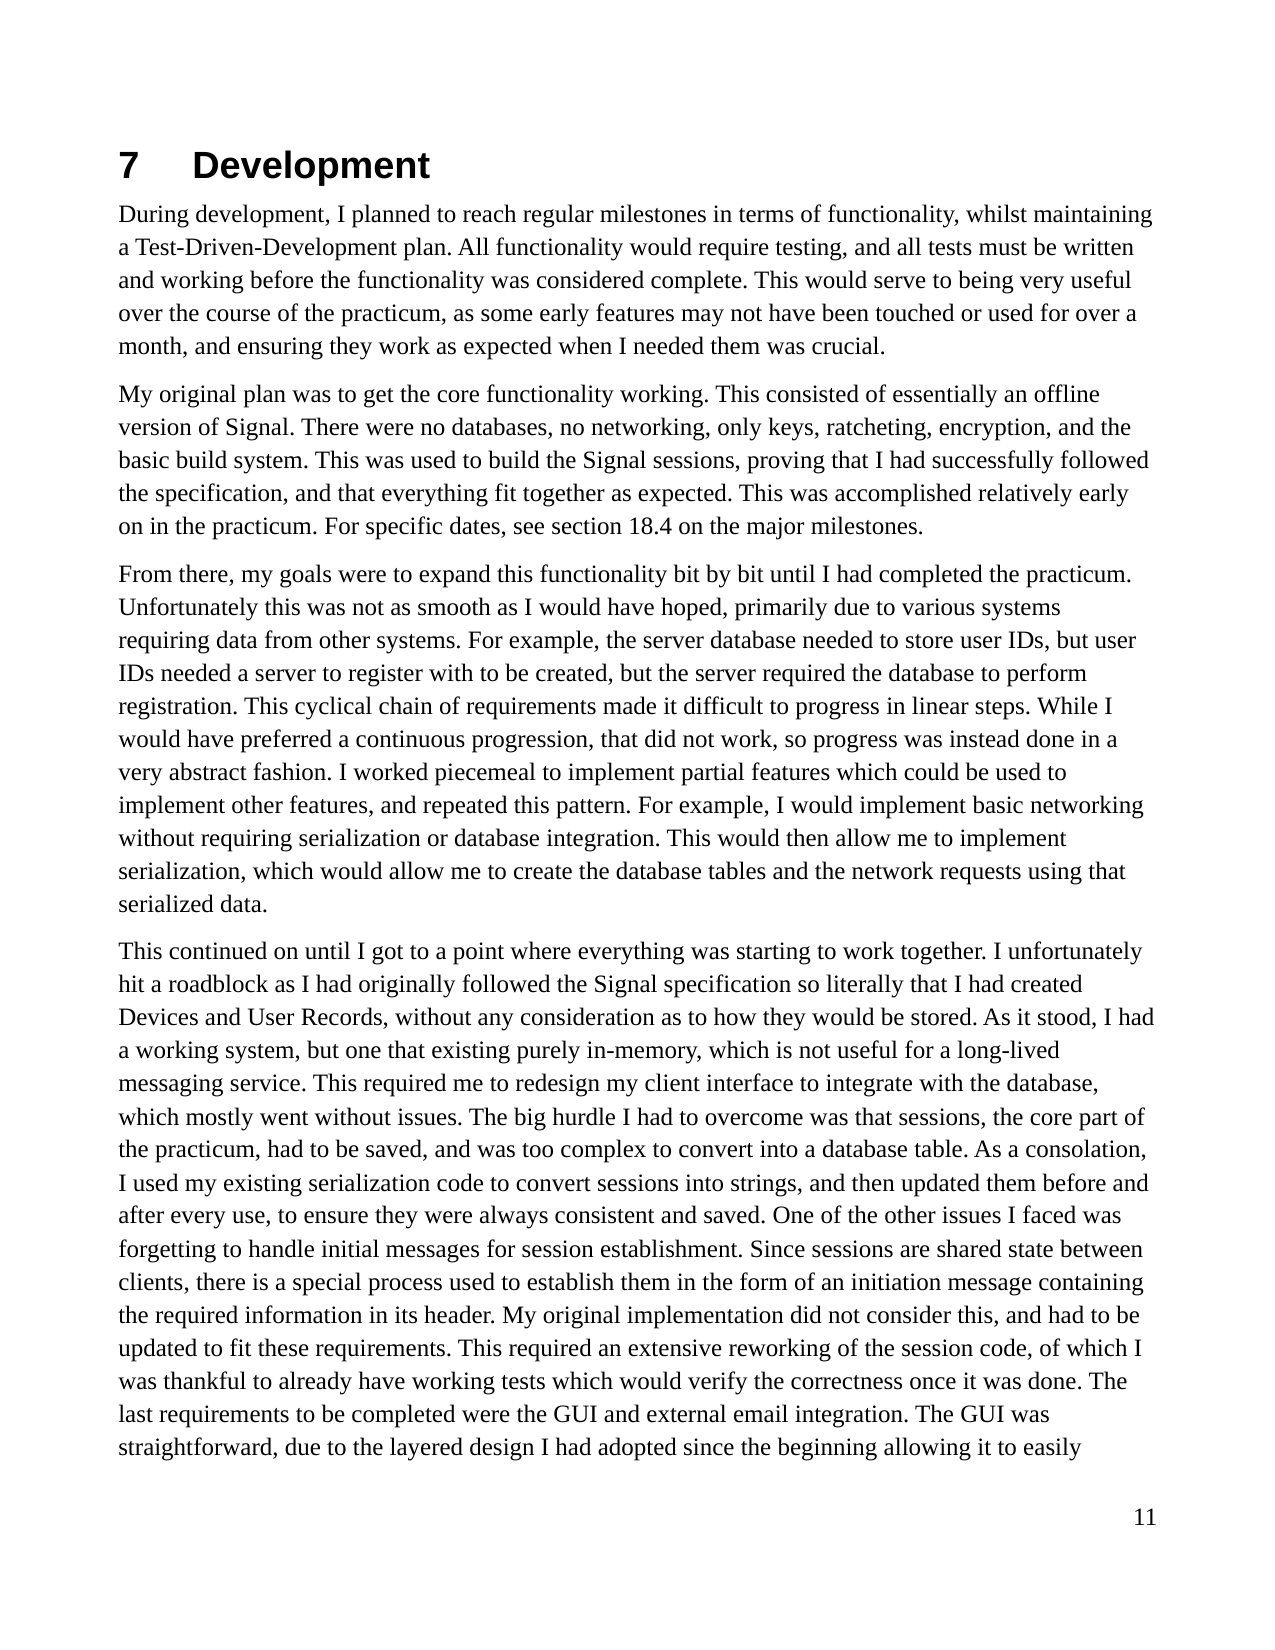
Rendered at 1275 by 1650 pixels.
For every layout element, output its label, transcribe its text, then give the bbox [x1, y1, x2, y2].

text This continued on until I got to a point where everything was starting to work together. I unfortunately hit a roadblock as I had originally followed the Signal specification so literally that I had created Devices and User Records, without any consideration as to how they would be stored. As it stood, I had a working system, but one that existing purely in-memory, which is not useful for a long-lived messaging service. This required me to redesign my client interface to integrate with the database, which mostly went without issues. The big hurdle I had to overcome was that sessions, the core part of the practicum, had to be saved, and was too complex to convert into a database table. As a consolation, I used my existing serialization code to convert sessions into strings, and then updated them before and after every use, to ensure they were always consistent and saved. One of the other issues I faced was forgetting to handle initial messages for session establishment. Since sessions are shared state between clients, there is a special process used to establish them in the form of an initiation message containing the required information in its header. My original implementation did not consider this, and had to be updated to fit these requirements. This required an extensive reworking of the session code, of which I was thankful to already have working tests which would verify the correctness once it was done. The last requirements to be completed were the GUI and external email integration. The GUI was straightforward, due to the layered design I had adopted since the beginning allowing it to easily [118, 936, 1157, 1461]
subtitle Development [118, 143, 1157, 187]
text From there, my goals were to expand this functionality bit by bit until I had completed the practicum. Unfortunately this was not as smooth as I would have hoped, primarily due to various systems requiring data from other systems. For example, the server database needed to store user IDs, but user IDs needed a server to register with to be created, but the server required the database to perform registration. This cyclical chain of requirements made it difficult to progress in linear steps. While I would have preferred a continuous progression, that did not work, so progress was instead done in a very abstract fashion. I worked piecemeal to implement partial features which could be used to implement other features, and repeated this pattern. For example, I would implement basic networking without requiring serialization or database integration. This would then allow me to implement serialization, which would allow me to create the database tables and the network requests using that serialized data. [118, 559, 1157, 918]
text My original plan was to get the core functionality working. This consisted of essentially an offline version of Signal. There were no databases, no networking, only keys, ratcheting, encryption, and the basic build system. This was used to build the Signal sessions, proving that I had successfully followed the specification, and that everything fit together as expected. This was accomplished relatively early on in the practicum. For specific dates, see section 18.4 on the major milestones. [118, 379, 1157, 540]
text During development, I planned to reach regular milestones in terms of functionality, whilst maintaining a Test-Driven-Development plan. All functionality would require testing, and all tests must be written and working before the functionality was considered complete. This would serve to being very useful over the course of the practicum, as some early features may not have been touched or used for over a month, and ensuring they work as expected when I needed them was crucial. [118, 199, 1157, 360]
